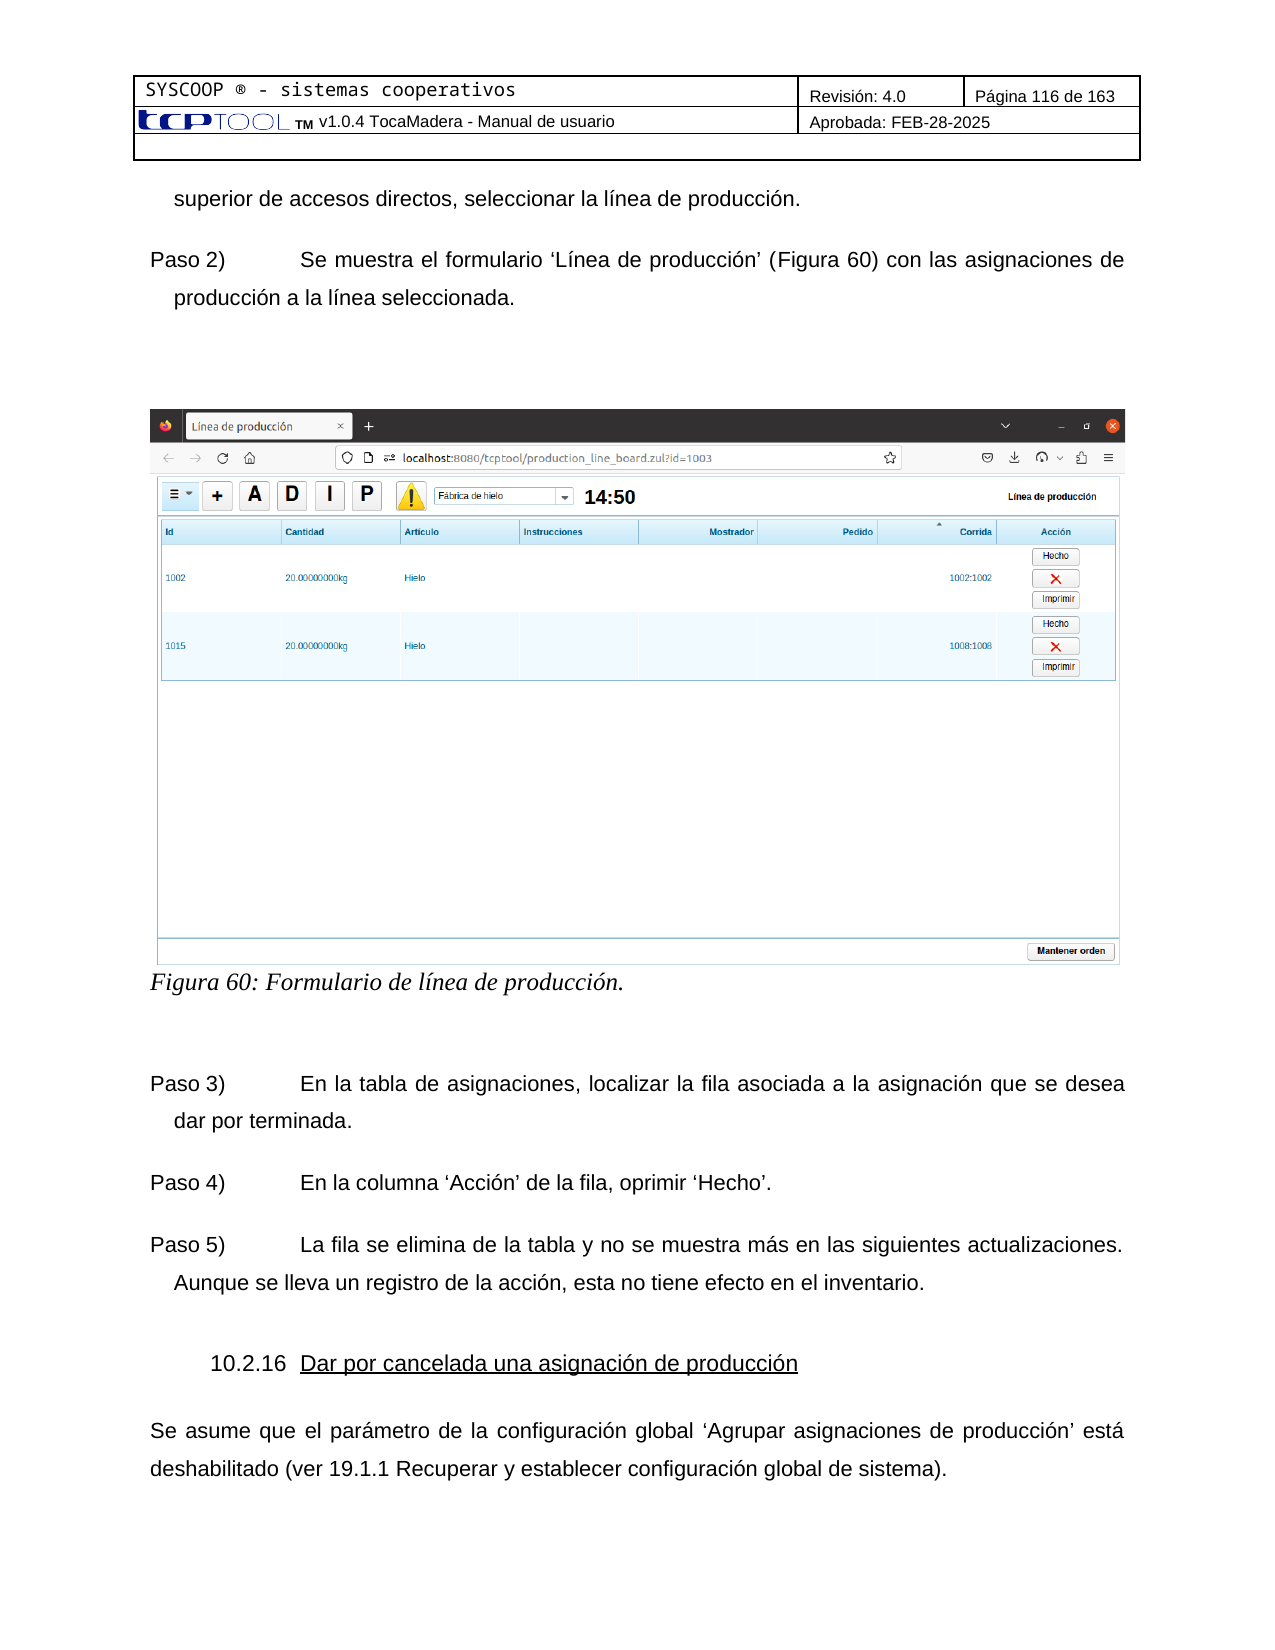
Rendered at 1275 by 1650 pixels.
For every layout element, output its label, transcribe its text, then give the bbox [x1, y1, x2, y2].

subtitle Dar por cancelada una asignación de producción [210, 1349, 1125, 1376]
list Se muestra el formulario ‘Línea de producción’ (Figura 60) con las asignaciones de producción a la línea seleccionada. [150, 247, 1125, 310]
list En la tabla de asignaciones, localizar la fila asociada a la asignación que se desea dar por terminada. [150, 1071, 1125, 1134]
list La fila se elimina de la tabla y no se muestra más en las siguientes actualizaciones. Aunque se lleva un registro de la acción, esta no tiene efecto en el inventario. [150, 1232, 1125, 1295]
picture [150, 409, 1125, 968]
list En la columna ‘Acción’ de la fila, oprimir ‘Hecho’. [150, 1170, 1125, 1195]
text Se asume que el parámetro de la configuración global ‘Agrupar asignaciones de producción’ está deshabilitado (ver 19.1.1 Recuperar y establecer configuración global de sistema). [150, 1418, 1125, 1481]
text Figura 60: Formulario de línea de producción. [150, 968, 1125, 996]
picture [138, 110, 290, 130]
list superior de accesos directos, seleccionar la línea de producción. [150, 186, 1125, 211]
